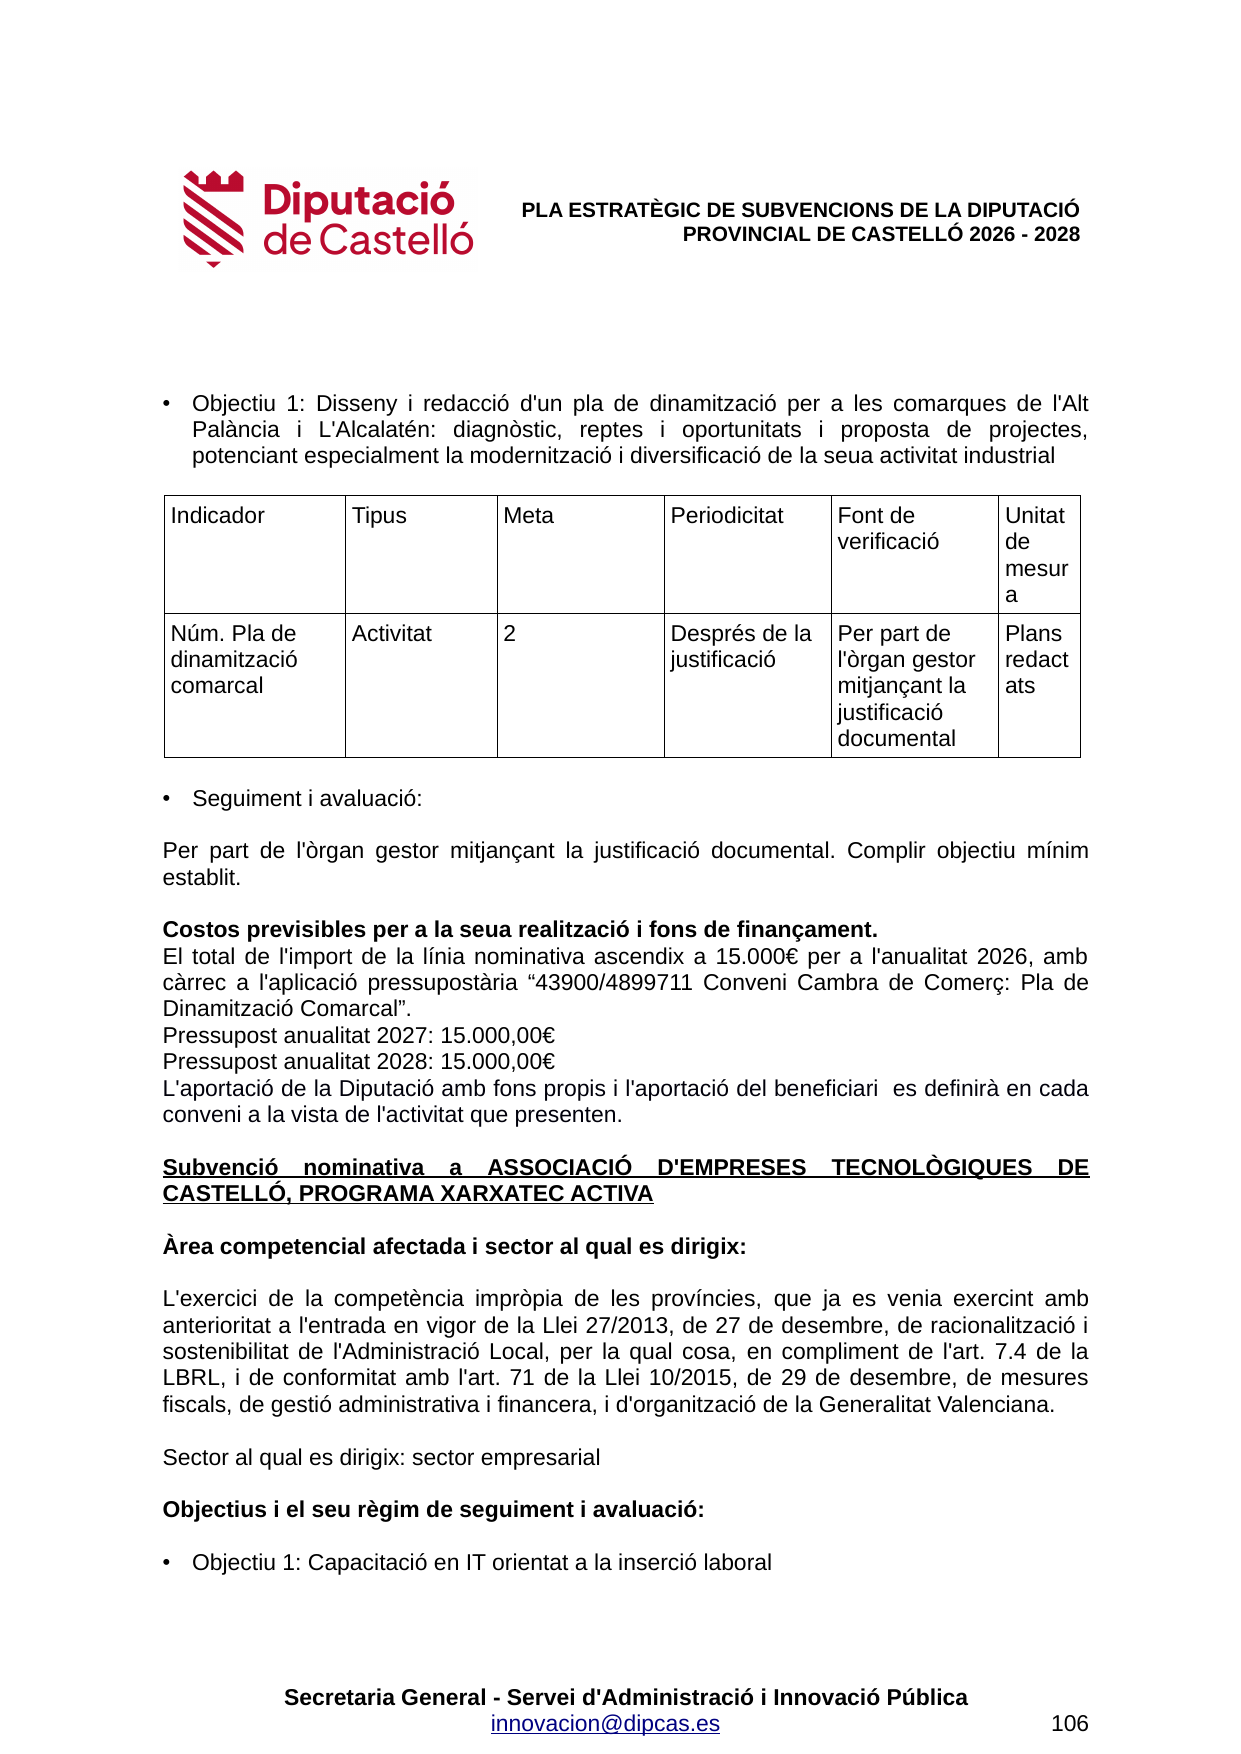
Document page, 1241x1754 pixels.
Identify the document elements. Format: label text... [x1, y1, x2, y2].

table_header Meta [498, 496, 664, 613]
text L'aportació de la Diputació amb fons propis i l'aportació del beneficiari es definirà en cada conveni a la vista de l'activitat que presenten. [162, 1074, 1089, 1127]
text Costos previsibles per a la seua realització i fons de finançament. [162, 916, 1089, 943]
list Objectiu 1: Disseny i redacció d'un pla de dinamització per a les comarques de l'Alt Palància i L'Alcalatén: diagnòstic, reptes i oportunitats i proposta de projectes, potenciant especialment la modernització i diversificació de la seua activitat industrial [162, 389, 1089, 469]
table_cell Per part de l'òrgan gestor mitjançant la justificació documental [832, 614, 998, 757]
picture [178, 167, 478, 272]
table_header Tipus [346, 496, 497, 613]
table_header Periodicitat [665, 496, 831, 613]
table_header Font de verificació [832, 496, 998, 613]
list Pressupost anualitat 2028: 15.000,00€ [162, 1048, 1089, 1074]
list Pressupost anualitat 2027: 15.000,00€ [162, 1022, 1089, 1048]
list El total de l'import de la línia nominativa ascendix a 15.000€ per a l'anualitat 2026, amb càrrec a l'aplicació pressupostària “43900/4899711 Conveni Cambra de Comerç: Pla de Dinamització Comarcal”. [162, 943, 1089, 1022]
table_cell Després de la justificació [665, 614, 831, 757]
table_cell Núm. Pla de dinamització comarcal [165, 614, 345, 757]
text CASTELLÓ, PROGRAMA XARXATEC ACTIVA [162, 1177, 1089, 1206]
list Objectiu 1: Capacitació en IT orientat a la inserció laboral [162, 1549, 1089, 1575]
table_header Unitat de mesura [999, 496, 1080, 613]
list Objectius i el seu règim de seguiment i avaluació: [162, 1496, 1089, 1522]
table_cell Plans redactats [999, 614, 1080, 757]
list Sector al qual es dirigix: sector empresarial [162, 1443, 1089, 1470]
table_header Indicador [165, 496, 345, 613]
list Seguiment i avaluació: [162, 784, 1089, 811]
text Per part de l'òrgan gestor mitjançant la justificació documental. Complir objectiu mínim establit. [162, 837, 1089, 890]
table_cell 2 [498, 614, 664, 757]
table_cell Activitat [346, 614, 497, 757]
text L'exercici de la competència impròpia de les províncies, que ja es venia exercint amb anterioritat a l'entrada en vigor de la Llei 27/2013, de 27 de desembre, de racionalització i sostenibilitat de l'Administració Local, per la qual cosa, en compliment de l'art. 7.4 de la LBRL, i de conformitat amb l'art. 71 de la Llei 10/2015, de 29 de desembre, de mesures fiscals, de gestió administrativa i financera, i d'organització de la Generalitat Valenciana. [162, 1285, 1089, 1417]
text Àrea competencial afectada i sector al qual es dirigix: [162, 1233, 1089, 1259]
text Subvenció nominativa a ASSOCIACIÓ D'EMPRESES TECNOLÒGIQUES DE [162, 1153, 1089, 1176]
